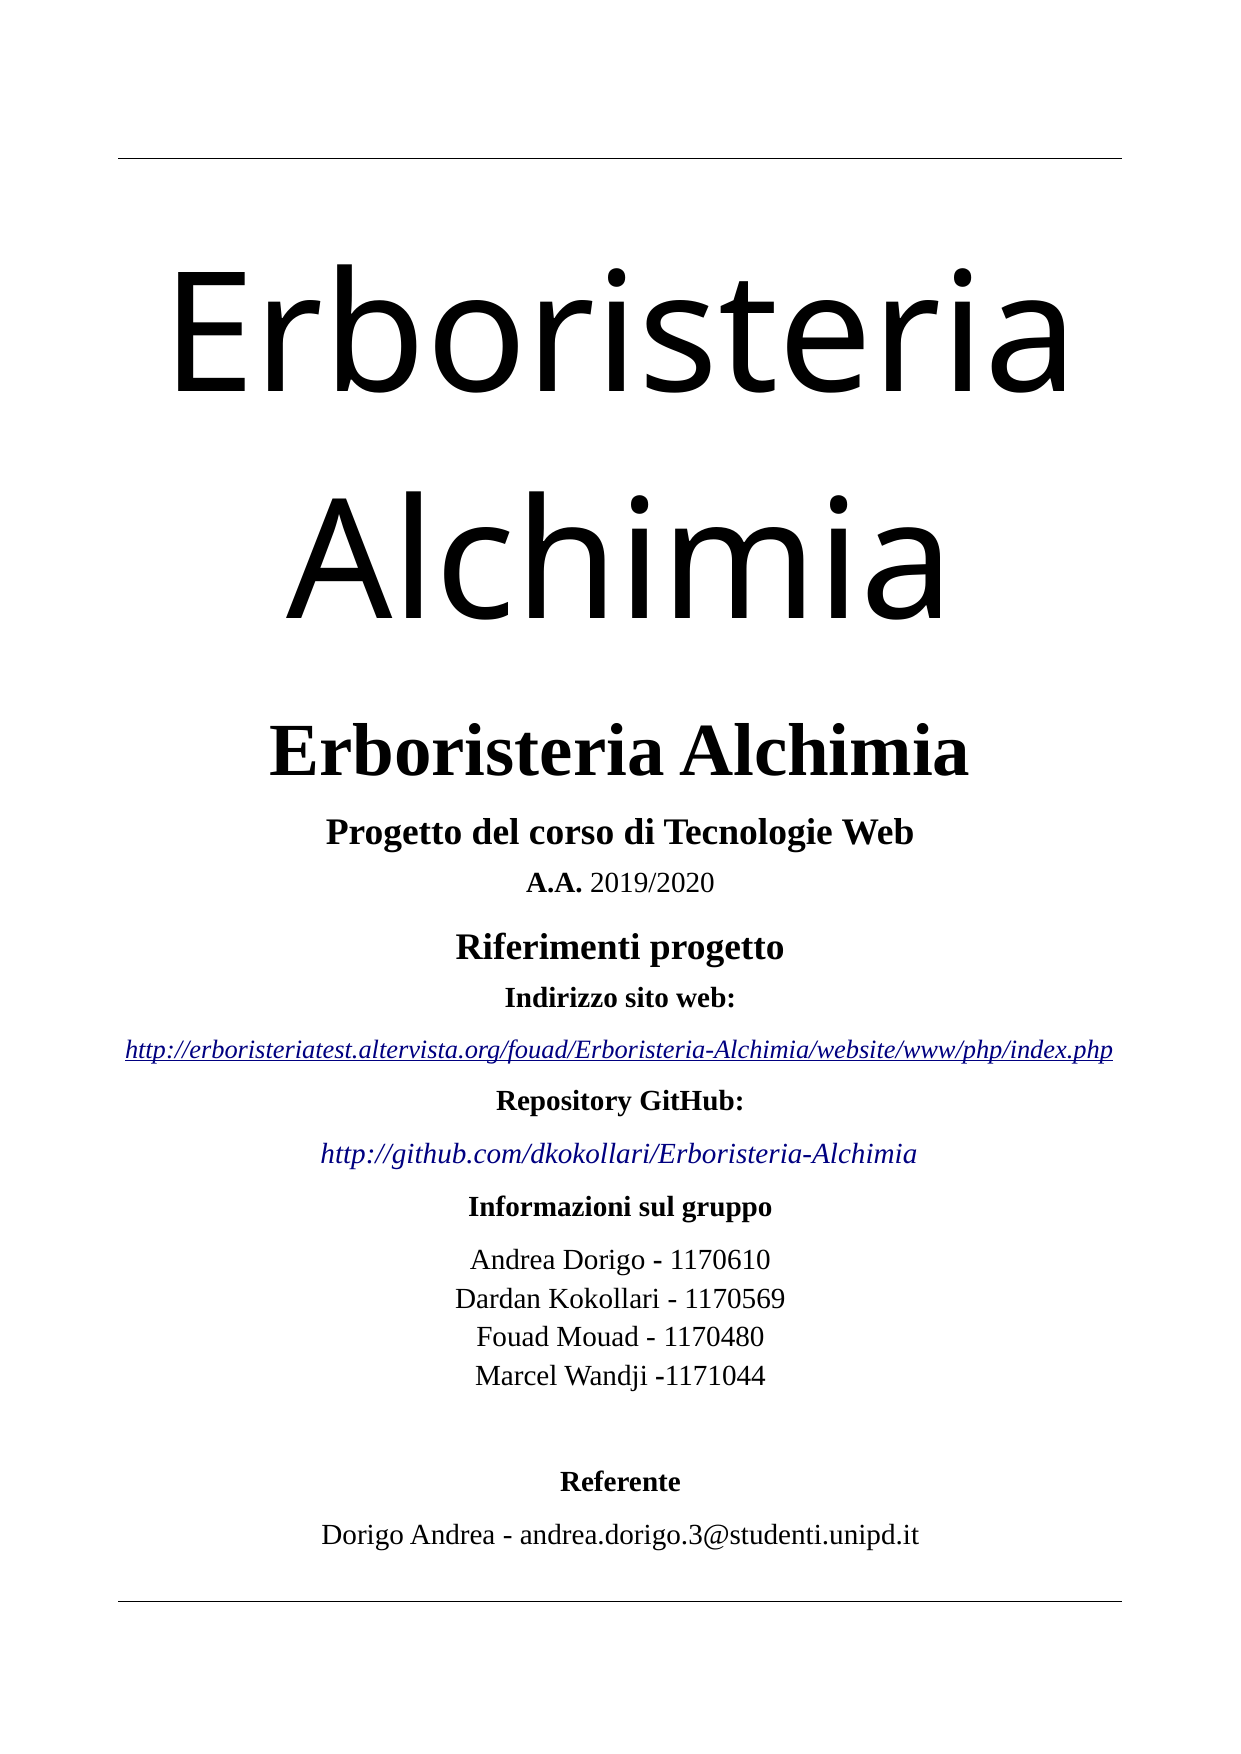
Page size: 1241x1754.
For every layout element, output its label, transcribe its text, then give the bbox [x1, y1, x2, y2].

title Erboristeria Alchimia [118, 213, 1122, 667]
subtitle Riferimenti progetto [118, 925, 1122, 968]
title Erboristeria Alchimia [118, 705, 1122, 791]
text http://github.com/dkokollari/Erboristeria-Alchimia [118, 1136, 1122, 1169]
text Informazioni sul gruppo [118, 1189, 1122, 1223]
subtitle Progetto del corso di Tecnologie Web [118, 810, 1122, 853]
text Referente [118, 1464, 1122, 1498]
text http://erboristeriatest.altervista.org/fouad/Erboristeria-Alchimia/website/www/php/index.php [118, 1033, 1122, 1064]
text Indirizzo sito web: [118, 980, 1122, 1014]
text Andrea Dorigo - 1170610 Dardan Kokollari - 1170569 Fouad Mouad - 1170480 Marcel Wandji -1171044 [118, 1242, 1122, 1391]
text Repository GitHub: [118, 1083, 1122, 1116]
text A.A. 2019/2020 [118, 865, 1122, 899]
text Dorigo Andrea - andrea.dorigo.3@studenti.unipd.it [118, 1517, 1122, 1551]
